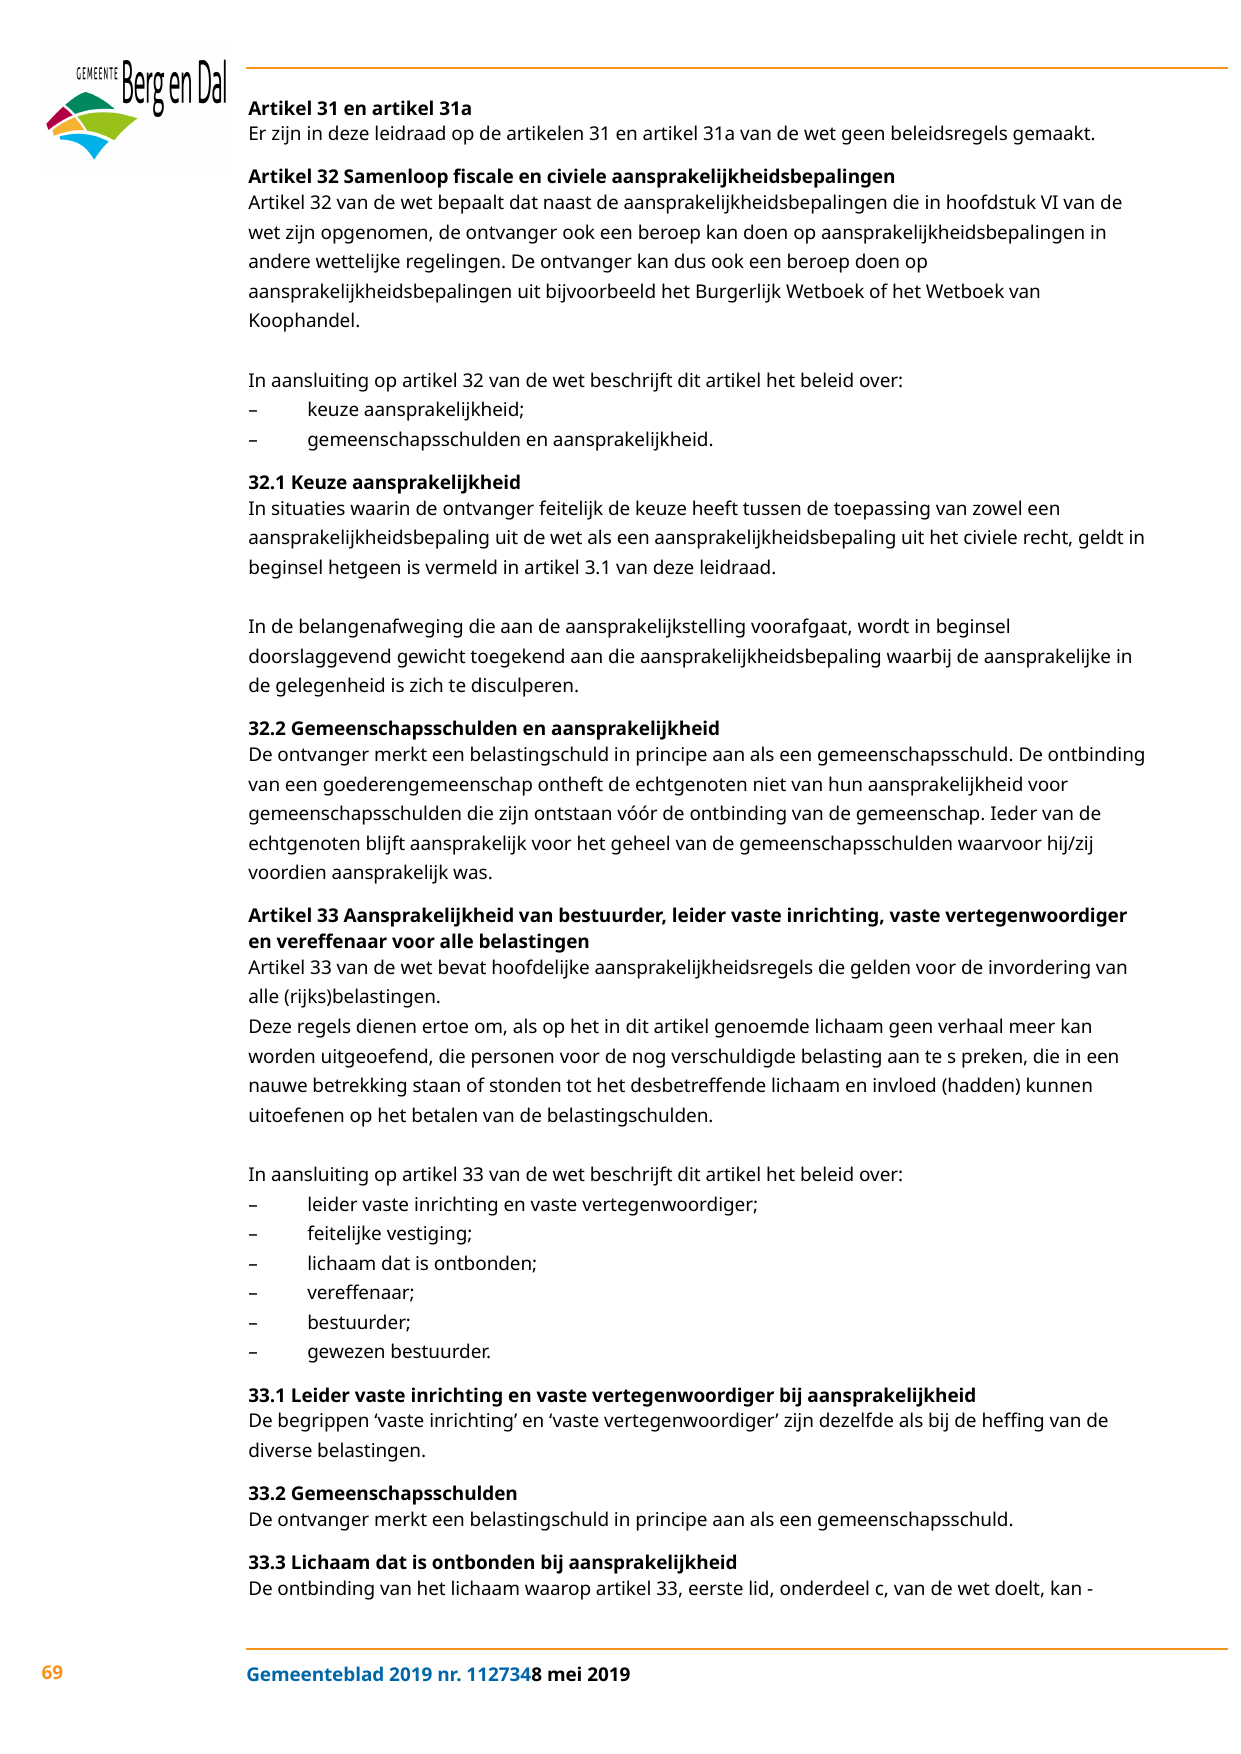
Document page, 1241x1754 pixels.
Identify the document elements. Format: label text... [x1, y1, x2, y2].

text De begrippen ‘vaste inrichting’ en ‘vaste vertegenwoordiger’ zijn dezelfde als bij de heffing van de diverse belastingen. [248, 1408, 1152, 1463]
text De ontvanger merkt een belastingschuld in principe aan als een gemeenschapsschuld. De ontbinding van een goederengemeenschap ontheft de echtgenoten niet van hun aansprakelijkheid voor gemeenschapsschulden die zijn ontstaan vóór de ontbinding van de gemeenschap. Ieder van de echtgenoten blijft aansprakelijk voor het geheel van de gemeenschapsschulden waarvoor hij/zij voordien aansprakelijk was. [248, 741, 1152, 885]
text In de belangenafweging die aan de aansprakelijkstelling voorafgaat, wordt in beginsel doorslaggevend gewicht toegekend aan die aansprakelijkheidsbepaling waarbij de aansprakelijke in de gelegenheid is zich te disculperen. [248, 613, 1152, 698]
text 32.1 Keuze aansprakelijkheid [248, 469, 1152, 495]
text Artikel 33 Aansprakelijkheid van bestuurder, leider vaste inrichting, vaste vertegenwoordiger en vereffenaar voor alle belastingen [248, 903, 1152, 954]
text In aansluiting op artikel 32 van de wet beschrijft dit artikel het beleid over: [248, 367, 1152, 393]
text Artikel 33 van de wet bevat hoofdelijke aansprakelijkheidsregels die gelden voor de invordering van alle (rijks)belastingen. [248, 954, 1152, 1009]
text Er zijn in deze leidraad op de artikelen 31 en artikel 31a van de wet geen beleidsregels gemaakt. [248, 121, 1152, 146]
text In aansluiting op artikel 33 van de wet beschrijft dit artikel het beleid over: [248, 1161, 1152, 1187]
text De ontbinding van het lichaam waarop artikel 33, eerste lid, onderdeel c, van de wet doelt, kan [248, 1575, 1152, 1601]
list lichaam dat is ontbonden; [248, 1250, 1152, 1276]
list leider vaste inrichting en vaste vertegenwoordiger; [248, 1191, 1152, 1217]
text Deze regels dienen ertoe om, als op het in dit artikel genoemde lichaam geen verhaal meer kan worden uitgeoefend, die personen voor de nog verschuldigde belasting aan te s preken, die in een nauwe betrekking staan of stonden tot het desbetreffende lichaam en invloed (hadden) kunnen uitoefenen op het betalen van de belastingschulden. [248, 1013, 1152, 1128]
list gemeenschapsschulden en aansprakelijkheid. [248, 426, 1152, 452]
list keuze aansprakelijkheid; [248, 396, 1152, 422]
text In situaties waarin de ontvanger feitelijk de keuze heeft tussen de toepassing van zowel een aansprakelijkheidsbepaling uit de wet als een aansprakelijkheidsbepaling uit het civiele recht, geldt in beginsel hetgeen is vermeld in artikel 3.1 van deze leidraad. [248, 495, 1152, 580]
text De ontvanger merkt een belastingschuld in principe aan als een gemeenschapsschuld. [248, 1506, 1152, 1532]
text Artikel 32 van de wet bepaalt dat naast de aansprakelijkheidsbepalingen die in hoofdstuk VI van de wet zijn opgenomen, de ontvanger ook een beroep kan doen op aansprakelijkheidsbepalingen in andere wettelijke regelingen. De ontvanger kan dus ook een beroep doen op aansprakelijkheidsbepalingen uit bijvoorbeeld het Burgerlijk Wetboek of het Wetboek van Koophandel. [248, 189, 1152, 333]
text 33.3 Lichaam dat is ontbonden bij aansprakelijkheid [248, 1549, 1152, 1575]
picture [41, 47, 231, 172]
list gewezen bestuurder. [248, 1339, 1152, 1364]
text Artikel 31 en artikel 31a [248, 95, 1152, 121]
text 33.1 Leider vaste inrichting en vaste vertegenwoordiger bij aansprakelijkheid [248, 1382, 1152, 1408]
text Artikel 32 Samenloop fiscale en civiele aansprakelijkheidsbepalingen [248, 164, 1152, 189]
text 32.2 Gemeenschapsschulden en aansprakelijkheid [248, 716, 1152, 741]
text 33.2 Gemeenschapsschulden [248, 1480, 1152, 1506]
list vereffenaar; [248, 1279, 1152, 1305]
list feitelijke vestiging; [248, 1220, 1152, 1246]
list bestuurder; [248, 1309, 1152, 1335]
